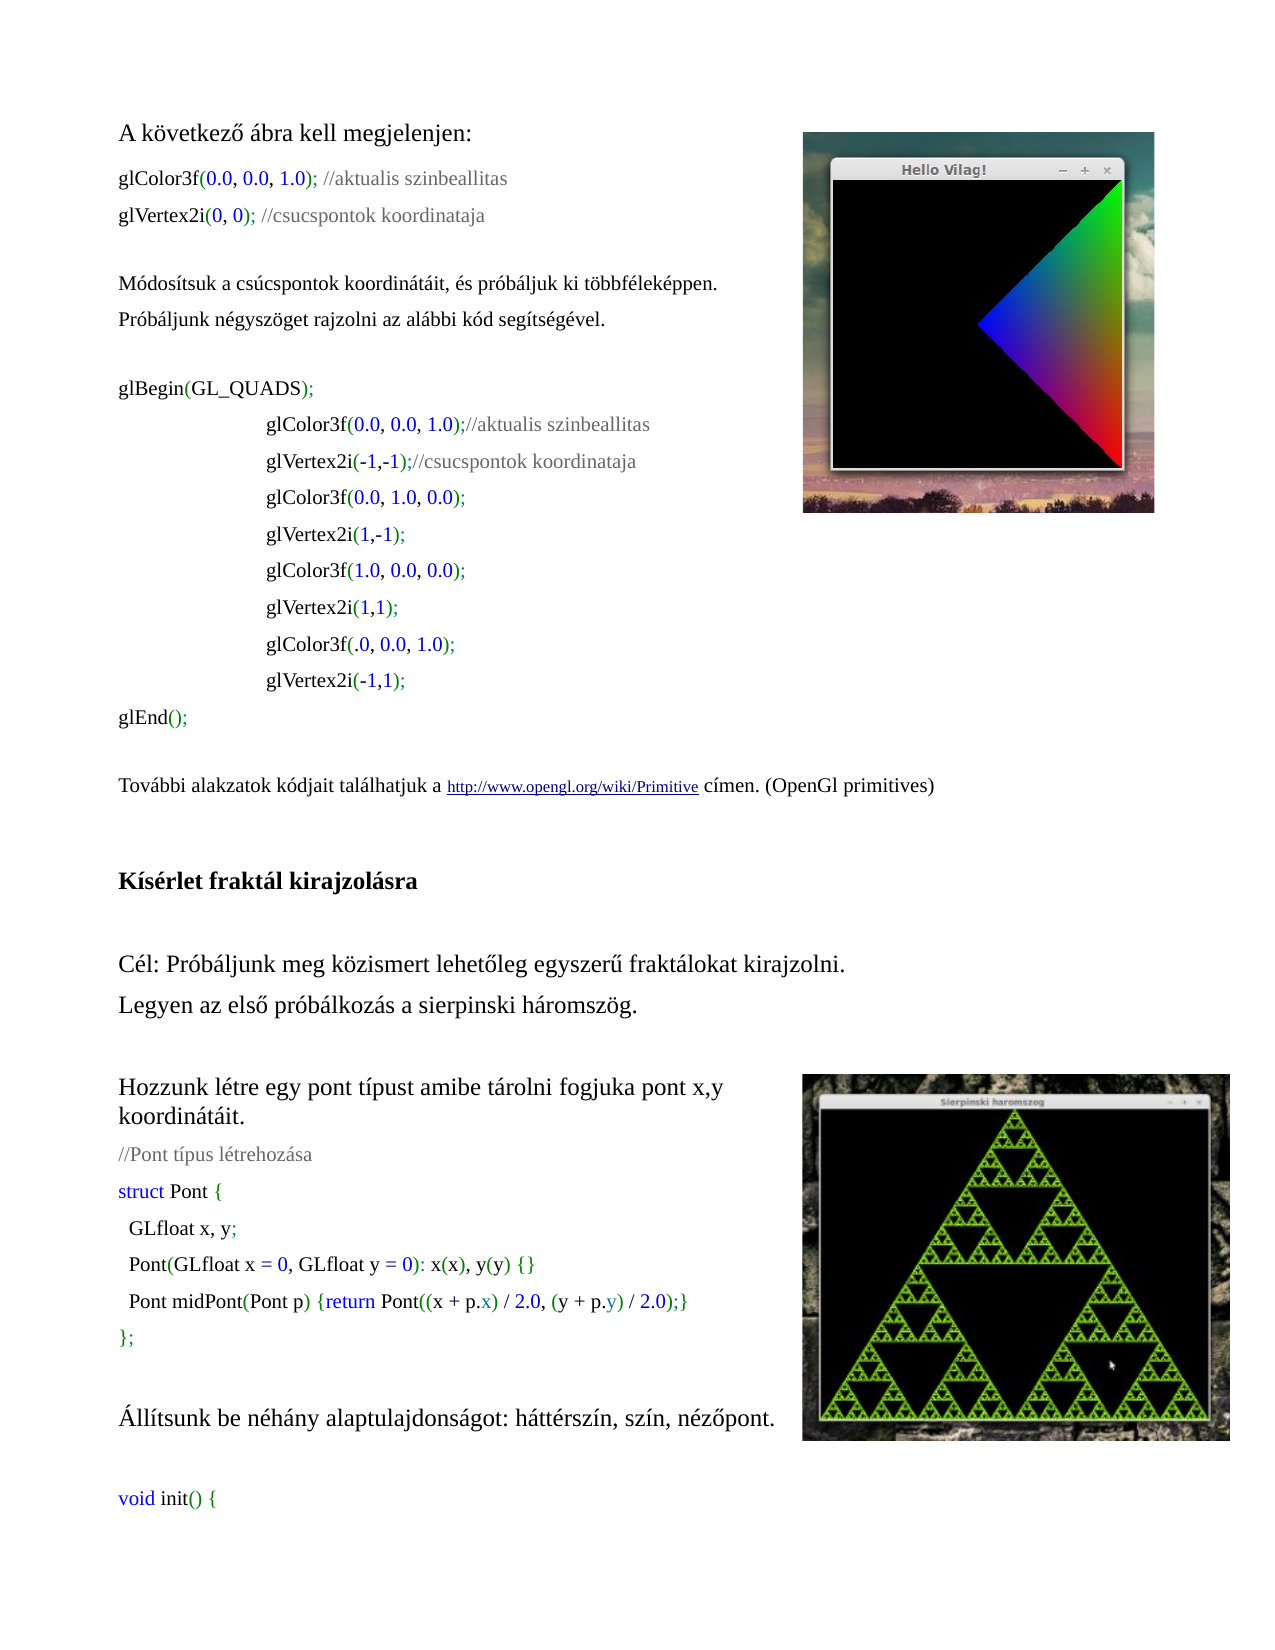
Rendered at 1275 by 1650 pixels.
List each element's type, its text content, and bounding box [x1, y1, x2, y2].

text Pont(GLfloat x = 0, GLfloat y = 0): x(x), y(y) {} [118, 1252, 802, 1276]
text struct Pont { [118, 1179, 802, 1203]
picture [802, 132, 1155, 513]
text GLfloat x, y; [118, 1216, 802, 1239]
text Állítsunk be néhány alaptulajdonságot: háttérszín, szín, nézőpont. [118, 1403, 802, 1432]
text Hozzunk létre egy pont típust amibe tárolni fogjuka pont x,y koordinátáit. [118, 1072, 1157, 1130]
text További alakzatok kódjait találhatjuk a http://www.opengl.org/wiki/Primitive címen. (OpenGl primitives) [118, 773, 1157, 797]
text Próbáljunk négyszöget rajzolni az alábbi kód segítségével. [118, 307, 802, 331]
text glColor3f(0.0, 0.0, 1.0);//aktualis szinbeallitas [118, 412, 802, 436]
subtitle Kísérlet fraktál kirajzolásra [118, 866, 1157, 895]
text Cél: Próbáljunk meg közismert lehetőleg egyszerű fraktálokat kirajzolni. [118, 949, 1157, 977]
text glVertex2i(-1,-1);//csucspontok koordinataja [118, 449, 802, 473]
text Legyen az első próbálkozás a sierpinski háromszög. [118, 990, 1157, 1019]
text glColor3f(1.0, 0.0, 0.0); [118, 558, 1157, 582]
text Módosítsuk a csúcspontok koordinátáit, és próbáljuk ki többféleképpen. [118, 271, 802, 295]
text A következő ábra kell megjelenjen: [118, 118, 1157, 147]
text glVertex2i(1,-1); [118, 522, 1157, 546]
text glBegin(GL_QUADS); [118, 376, 802, 400]
text }; [118, 1325, 802, 1349]
text glColor3f(0.0, 0.0, 1.0); //aktualis szinbeallitas [118, 166, 802, 190]
text glVertex2i(0, 0); //csucspontok koordinataja [118, 203, 802, 227]
text glVertex2i(-1,1); [118, 668, 1157, 692]
text glColor3f(0.0, 1.0, 0.0); [118, 485, 802, 509]
picture [802, 1074, 1230, 1441]
text Pont midPont(Pont p) {return Pont((x + p.x) / 2.0, (y + p.y) / 2.0);} [118, 1289, 802, 1313]
text glColor3f(.0, 0.0, 1.0); [118, 632, 1157, 656]
text glEnd(); [118, 705, 1157, 729]
text //Pont típus létrehozása [118, 1142, 802, 1166]
text glVertex2i(1,1); [118, 595, 1157, 619]
text void init() { [118, 1486, 1157, 1509]
